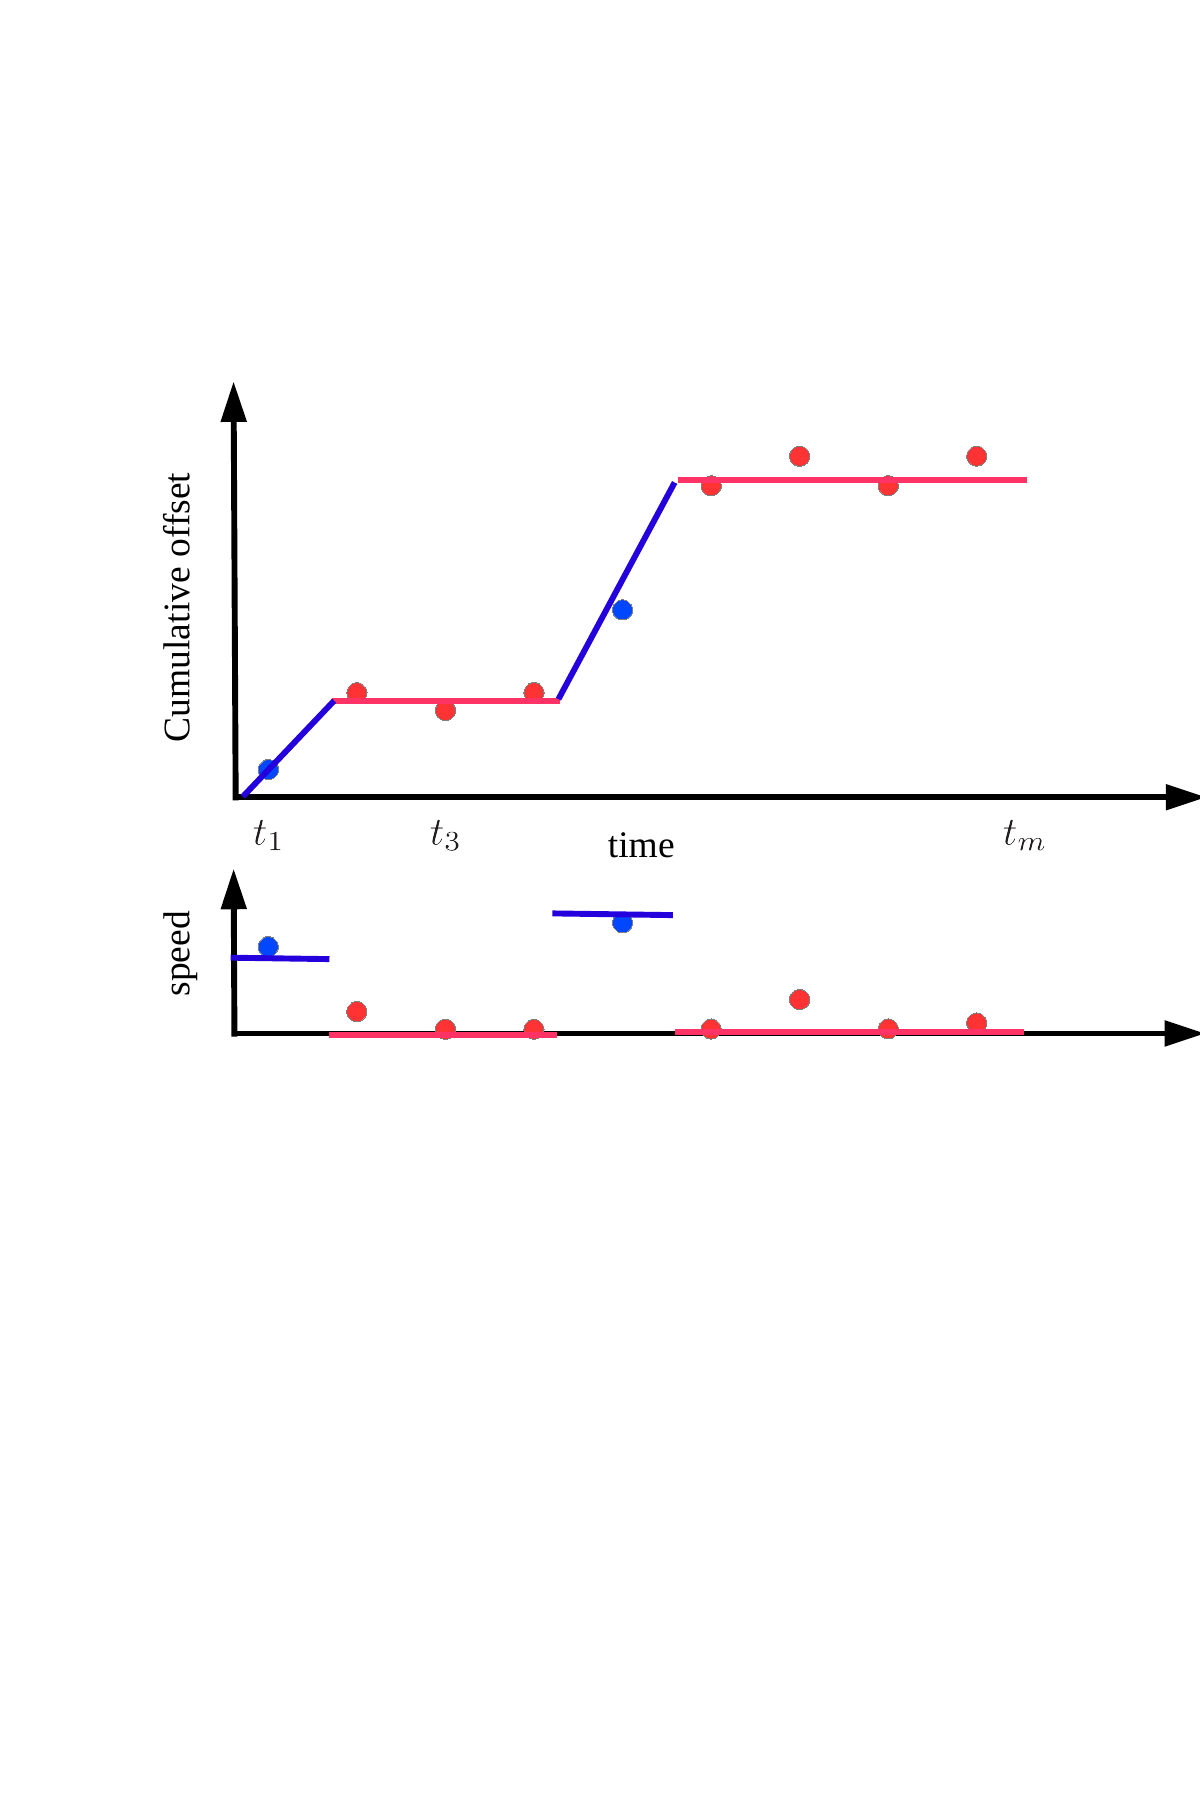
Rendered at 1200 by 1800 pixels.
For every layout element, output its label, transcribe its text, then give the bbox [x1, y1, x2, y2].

text_box [966, 1012, 987, 1029]
text_box [878, 1018, 899, 1029]
text_box [878, 483, 899, 496]
text_box [523, 682, 545, 698]
text_box [258, 759, 272, 774]
text_box [258, 936, 279, 955]
text_box [701, 1018, 722, 1029]
text_box [435, 704, 456, 721]
text_box [789, 446, 810, 467]
text_box [880, 1035, 896, 1039]
text_box [612, 918, 633, 933]
text_box [346, 682, 368, 698]
text_box [346, 1001, 367, 1022]
picture [1000, 814, 1052, 855]
text_box [265, 766, 279, 780]
text_box [966, 446, 987, 467]
text_box [435, 1019, 456, 1032]
text_box [523, 1019, 545, 1032]
text_box time [593, 816, 695, 873]
text_box [703, 1035, 719, 1040]
text_box Cumulative offset [148, 453, 205, 757]
text_box [701, 483, 722, 496]
picture [250, 814, 286, 854]
text_box [789, 989, 810, 1010]
text_box speed [148, 888, 205, 1011]
picture [427, 814, 463, 854]
text_box [612, 599, 633, 620]
